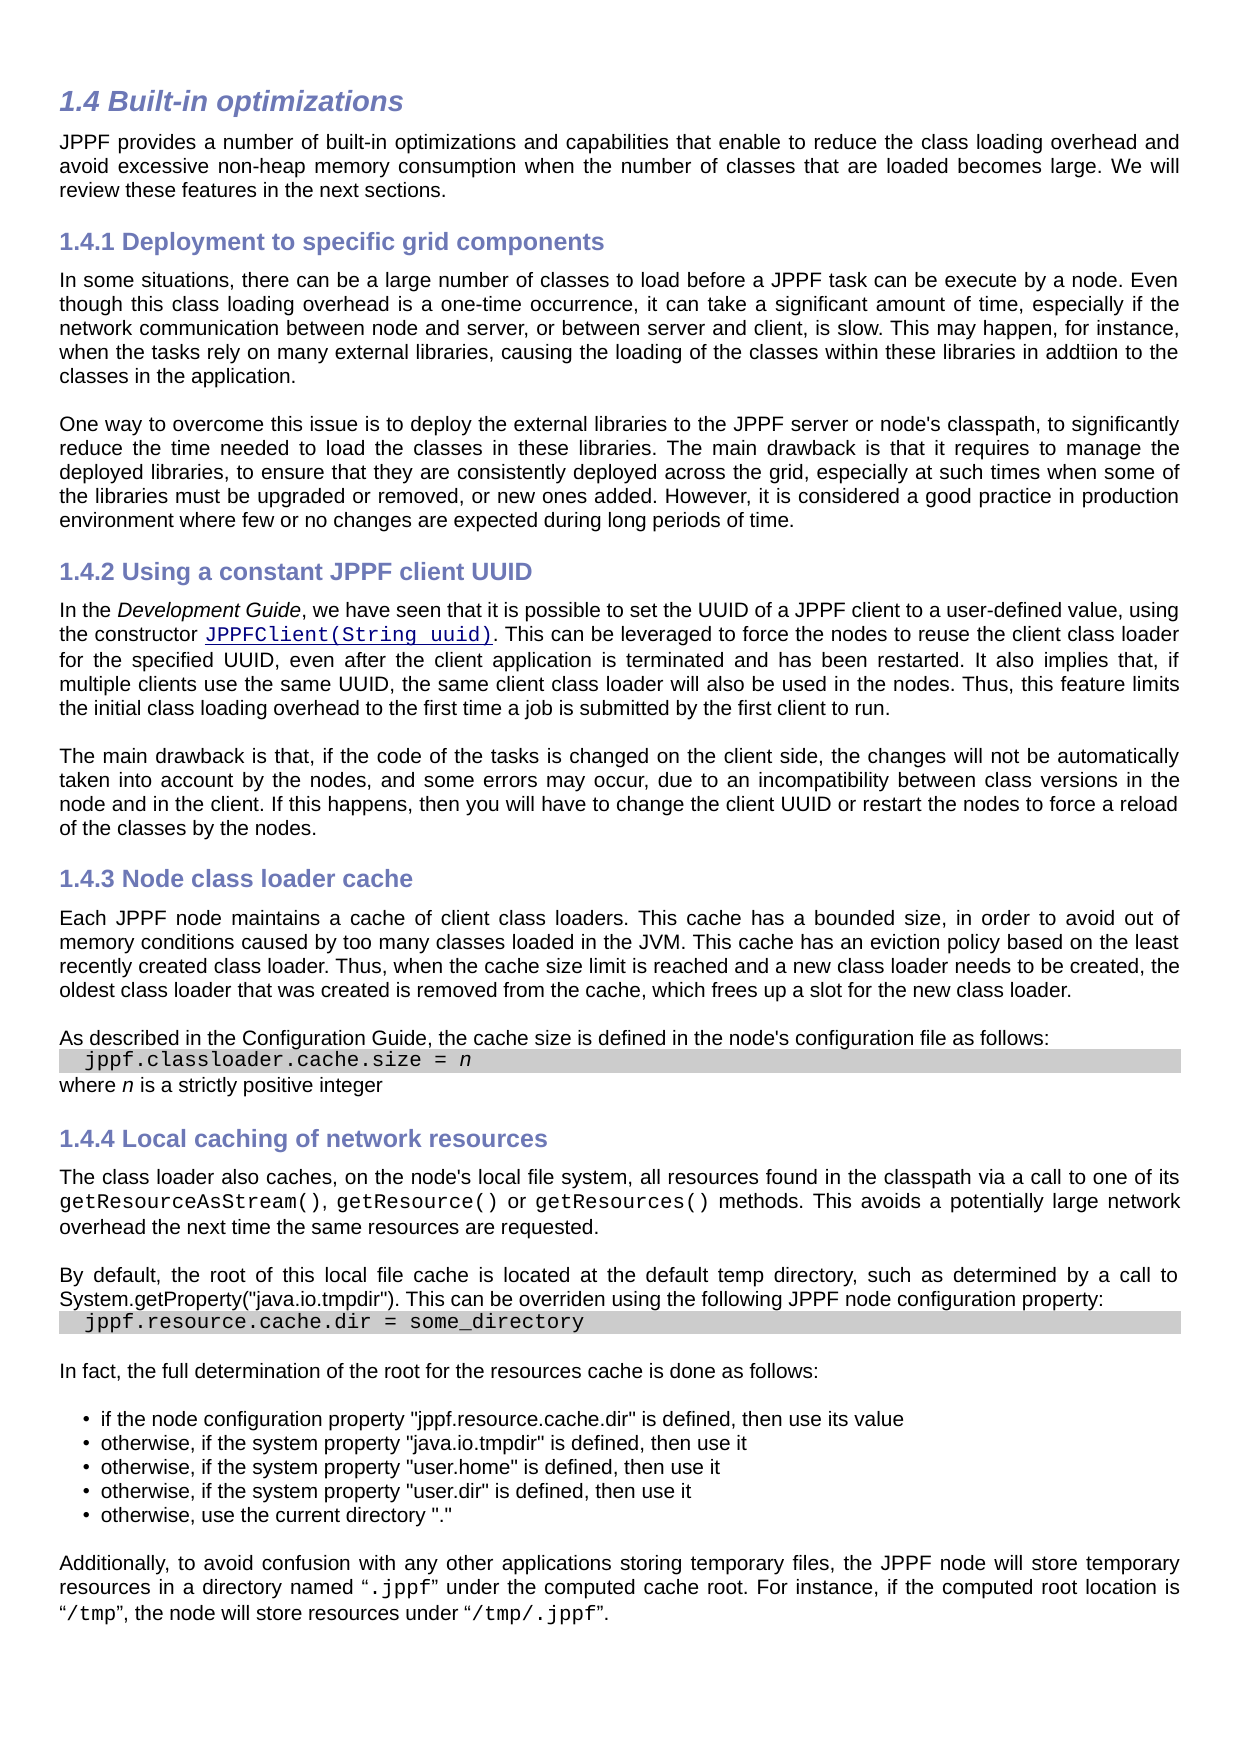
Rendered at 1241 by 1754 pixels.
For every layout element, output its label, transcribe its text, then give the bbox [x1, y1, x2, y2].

list if the node configuration property "jppf.resource.cache.dir" is defined, then use its value [83, 1406, 1181, 1430]
subtitle Built-in optimizations [59, 84, 1181, 118]
list otherwise, use the current directory "." [83, 1503, 1181, 1527]
text The class loader also caches, on the node's local file system, all resources found in the classpath via a call to one of its getResourceAsStream(), getResource() or getResources() methods. This avoids a potentially large network overhead the next time the same resources are requested. [59, 1165, 1181, 1239]
subtitle Local caching of network resources [59, 1124, 1181, 1153]
text By default, the root of this local file cache is located at the default temp directory, such as determined by a call to System.getProperty("java.io.tmpdir"). This can be overriden using the following JPPF node configuration property: [59, 1263, 1181, 1311]
text The main drawback is that, if the code of the tasks is changed on the client side, the changes will not be automatically taken into account by the nodes, and some errors may occur, due to an incompatibility between class versions in the node and in the client. If this happens, then you will have to change the client UUID or restart the nodes to force a reload of the classes by the nodes. [59, 744, 1181, 839]
text where n is a strictly positive integer [59, 1073, 1181, 1099]
subtitle Deployment to specific grid components [59, 227, 1181, 256]
text In fact, the full determination of the root for the resources cache is done as follows: [59, 1358, 1181, 1382]
subtitle Using a constant JPPF client UUID [59, 557, 1181, 586]
text jppf.resource.cache.dir = some_directory [59, 1311, 1181, 1334]
text As described in the Configuration Guide, the cache size is defined in the node's configuration file as follows: [59, 1026, 1181, 1049]
list otherwise, if the system property "java.io.tmpdir" is defined, then use it [83, 1430, 1181, 1454]
text Each JPPF node maintains a cache of client class loaders. This cache has a bounded size, in order to avoid out of memory conditions caused by too many classes loaded in the JVM. This cache has an eviction policy based on the least recently created class loader. Thus, when the cache size limit is reached and a new class loader needs to be created, the oldest class loader that was created is removed from the cache, which frees up a slot for the new class loader. [59, 906, 1181, 1002]
list otherwise, if the system property "user.dir" is defined, then use it [83, 1478, 1181, 1503]
subtitle Node class loader cache [59, 864, 1181, 893]
text In some situations, there can be a large number of classes to load before a JPPF task can be execute by a node. Even though this class loading overhead is a one-time occurrence, it can take a significant amount of time, especially if the network communication between node and server, or between server and client, is slow. This may happen, for instance, when the tasks rely on many external libraries, causing the loading of the classes within these libraries in addtiion to the classes in the application. [59, 268, 1181, 388]
list otherwise, if the system property "user.home" is defined, then use it [83, 1454, 1181, 1478]
text One way to overcome this issue is to deploy the external libraries to the JPPF server or node's classpath, to significantly reduce the time needed to load the classes in these libraries. The main drawback is that it requires to manage the deployed libraries, to ensure that they are consistently deployed across the grid, especially at such times when some of the libraries must be upgraded or removed, or new ones added. However, it is considered a good practice in production environment where few or no changes are expected during long periods of time. [59, 412, 1181, 532]
text jppf.classloader.cache.size = n [59, 1049, 1181, 1073]
text In the Development Guide, we have seen that it is possible to set the UUID of a JPPF client to a user-defined value, using the constructor JPPFClient(String uuid). This can be leveraged to force the nodes to reuse the client class loader for the specified UUID, even after the client application is terminated and has been restarted. It also implies that, if multiple clients use the same UUID, the same client class loader will also be used in the nodes. Thus, this feature limits the initial class loading overhead to the first time a job is submitted by the first client to run. [59, 598, 1181, 720]
text JPPF provides a number of built-in optimizations and capabilities that enable to reduce the class loading overhead and avoid excessive non-heap memory consumption when the number of classes that are loaded becomes large. We will review these features in the next sections. [59, 130, 1181, 202]
text Additionally, to avoid confusion with any other applications storing temporary files, the JPPF node will store temporary resources in a directory named “.jppf” under the computed cache root. For instance, if the computed root location is “/tmp”, the node will store resources under “/tmp/.jppf”. [59, 1551, 1181, 1626]
